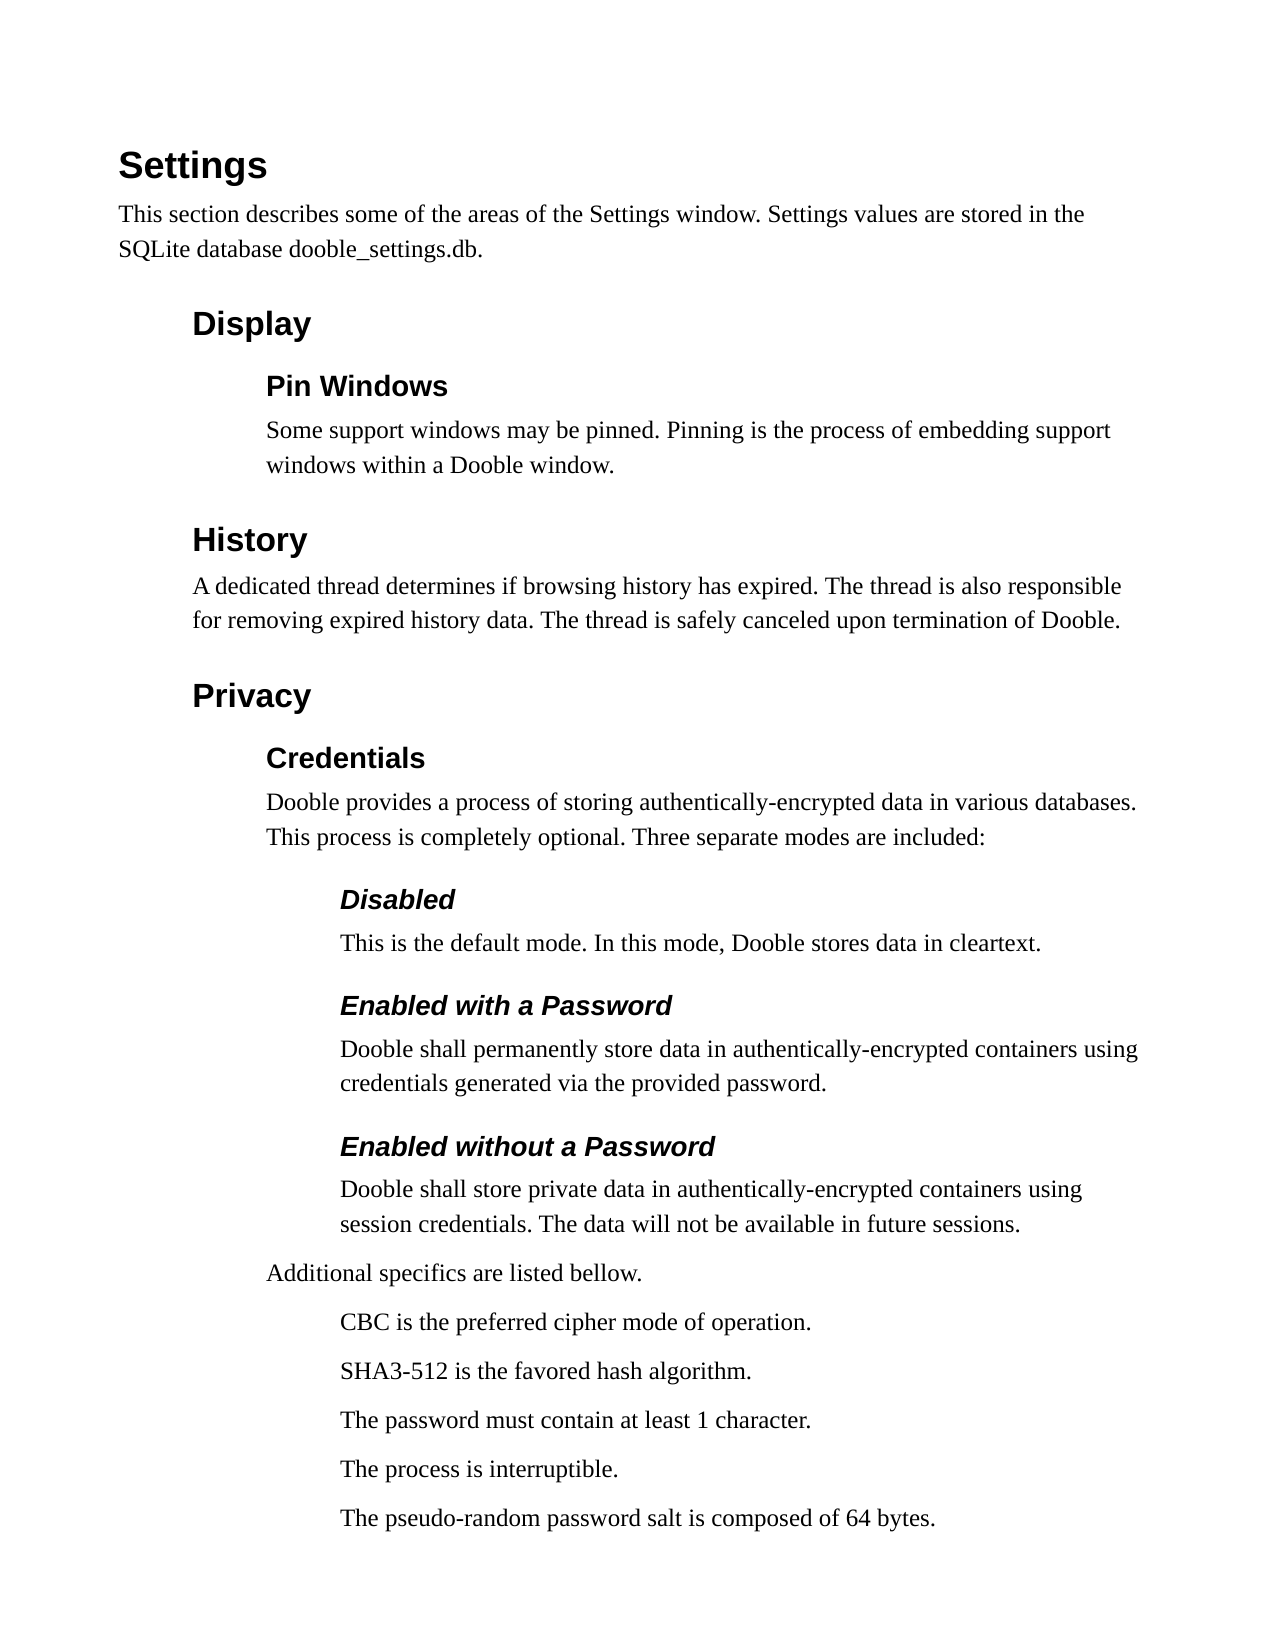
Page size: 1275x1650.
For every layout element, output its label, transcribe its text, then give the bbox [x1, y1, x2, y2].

subtitle Enabled with a Password [340, 989, 1157, 1021]
text Dooble shall permanently store data in authentically-encrypted containers using credentials generated via the provided password. [340, 1034, 1157, 1097]
subtitle Credentials [266, 741, 1157, 775]
text This section describes some of the areas of the Settings window. Settings values are stored in the SQLite database dooble_settings.db. [118, 199, 1157, 262]
subtitle History [192, 520, 1157, 559]
text SHA3-512 is the favored hash algorithm. [340, 1356, 1157, 1385]
subtitle Settings [118, 143, 1157, 187]
subtitle Pin Windows [266, 369, 1157, 403]
text A dedicated thread determines if browsing history has expired. The thread is also responsible for removing expired history data. The thread is safely canceled upon termination of Dooble. [192, 571, 1157, 634]
subtitle Privacy [192, 676, 1157, 714]
text The password must contain at least 1 character. [340, 1405, 1157, 1434]
subtitle Enabled without a Password [340, 1130, 1157, 1162]
text Some support windows may be pinned. Pinning is the process of embedding support windows within a Dooble window. [266, 416, 1157, 479]
text The process is interruptible. [340, 1454, 1157, 1483]
text CBC is the preferred cipher mode of operation. [340, 1307, 1157, 1336]
text This is the default mode. In this mode, Dooble stores data in cleartext. [340, 928, 1157, 957]
text The pseudo-random password salt is composed of 64 bytes. [340, 1503, 1157, 1532]
text Dooble shall store private data in authentically-encrypted containers using session credentials. The data will not be available in future sessions. [340, 1174, 1157, 1237]
subtitle Display [192, 304, 1157, 342]
text Dooble provides a process of storing authentically-encrypted data in various databases. This process is completely optional. Three separate modes are included: [266, 787, 1157, 851]
subtitle Disabled [340, 883, 1157, 915]
text Additional specifics are listed bellow. [266, 1258, 1157, 1287]
